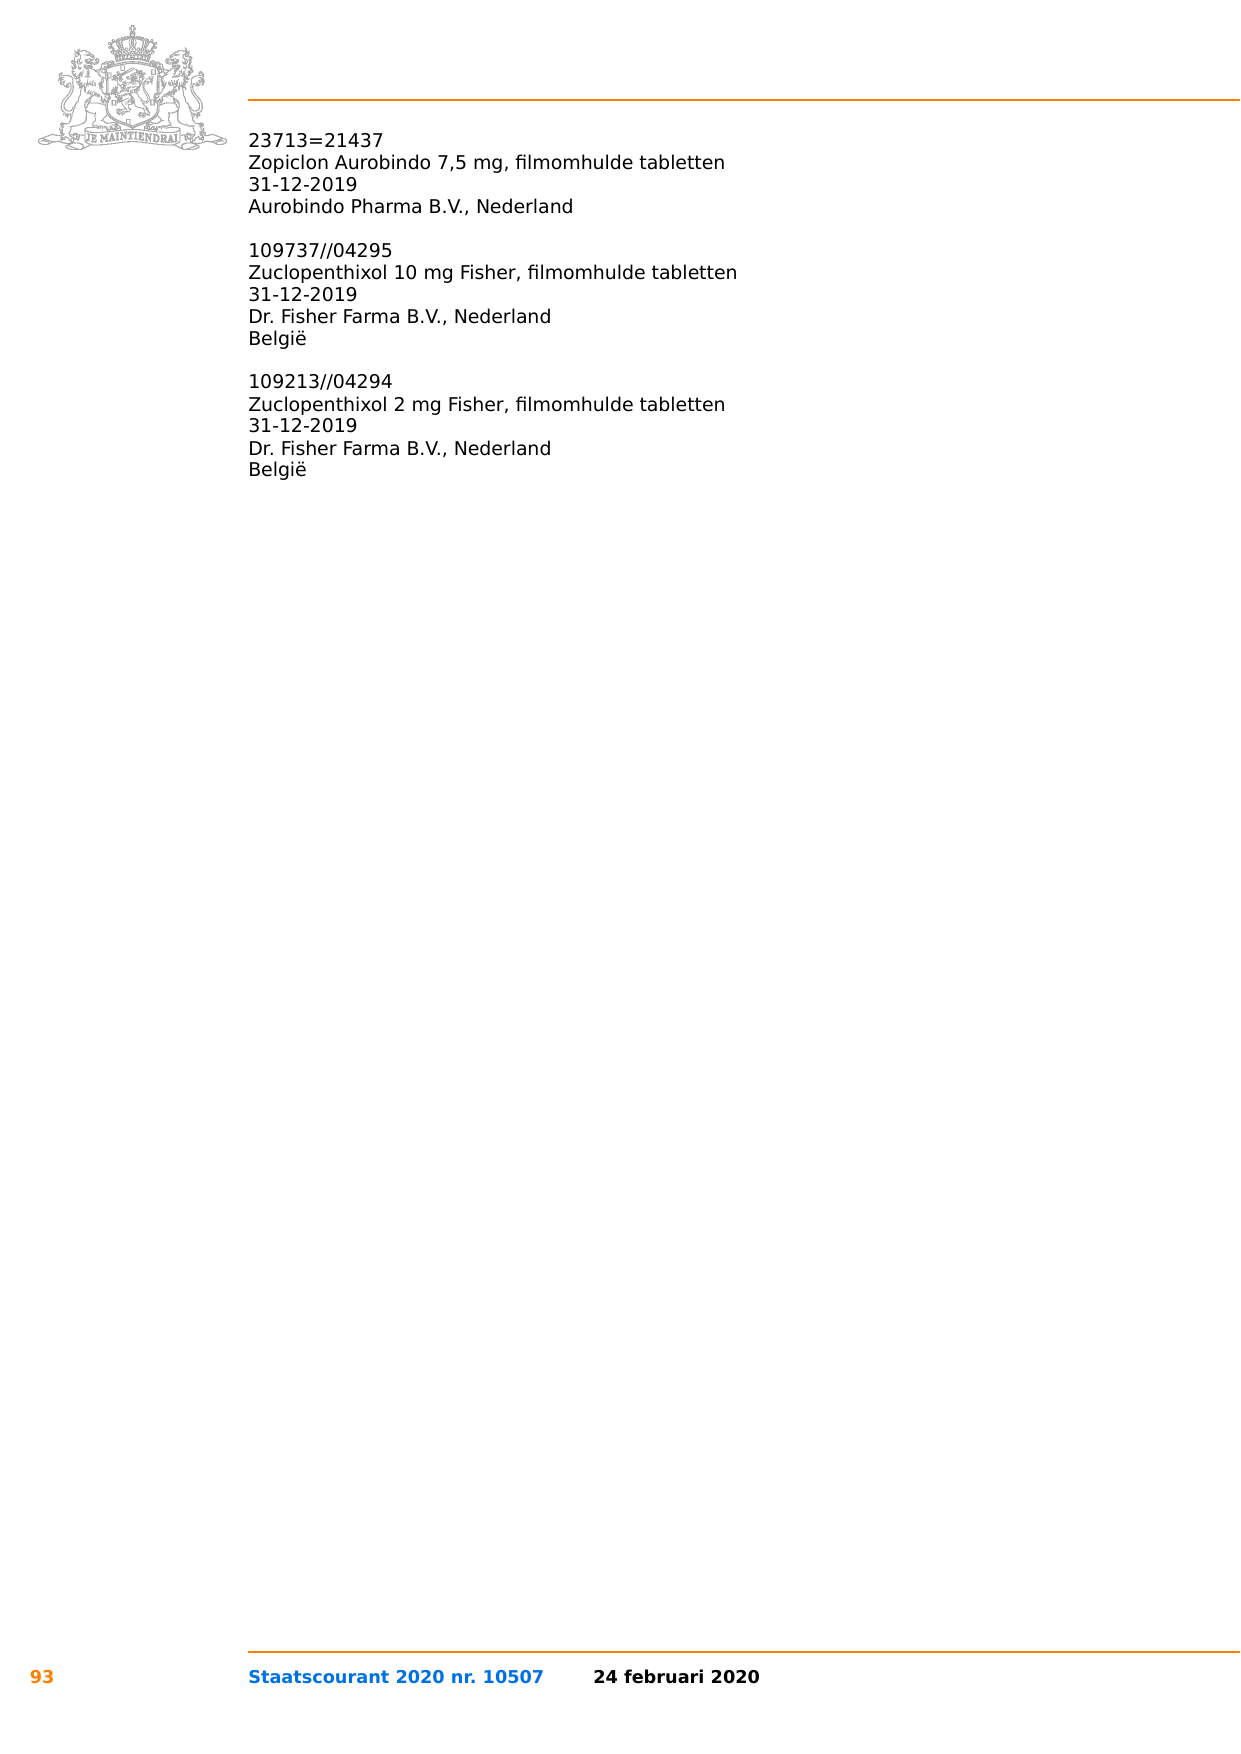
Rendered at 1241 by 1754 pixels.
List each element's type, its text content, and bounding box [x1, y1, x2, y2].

text 31-12-2019 [248, 415, 1163, 437]
text Zuclopenthixol 2 mg Fisher, filmomhulde tabletten [248, 393, 1163, 415]
text Dr. Fisher Farma B.V., Nederland [248, 306, 1163, 328]
text 23713=21437 [248, 130, 1163, 152]
text België [248, 328, 1163, 349]
text 31-12-2019 [248, 284, 1163, 306]
text 109213//04294 [248, 371, 1163, 393]
text 31-12-2019 [248, 174, 1163, 196]
text Zopiclon Aurobindo 7,5 mg, filmomhulde tabletten [248, 152, 1163, 174]
text België [248, 459, 1163, 481]
text 109737//04295 [248, 240, 1163, 262]
text Zuclopenthixol 10 mg Fisher, filmomhulde tabletten [248, 262, 1163, 284]
text Dr. Fisher Farma B.V., Nederland [248, 437, 1163, 459]
text Aurobindo Pharma B.V., Nederland [248, 196, 1163, 218]
picture [38, 25, 227, 150]
